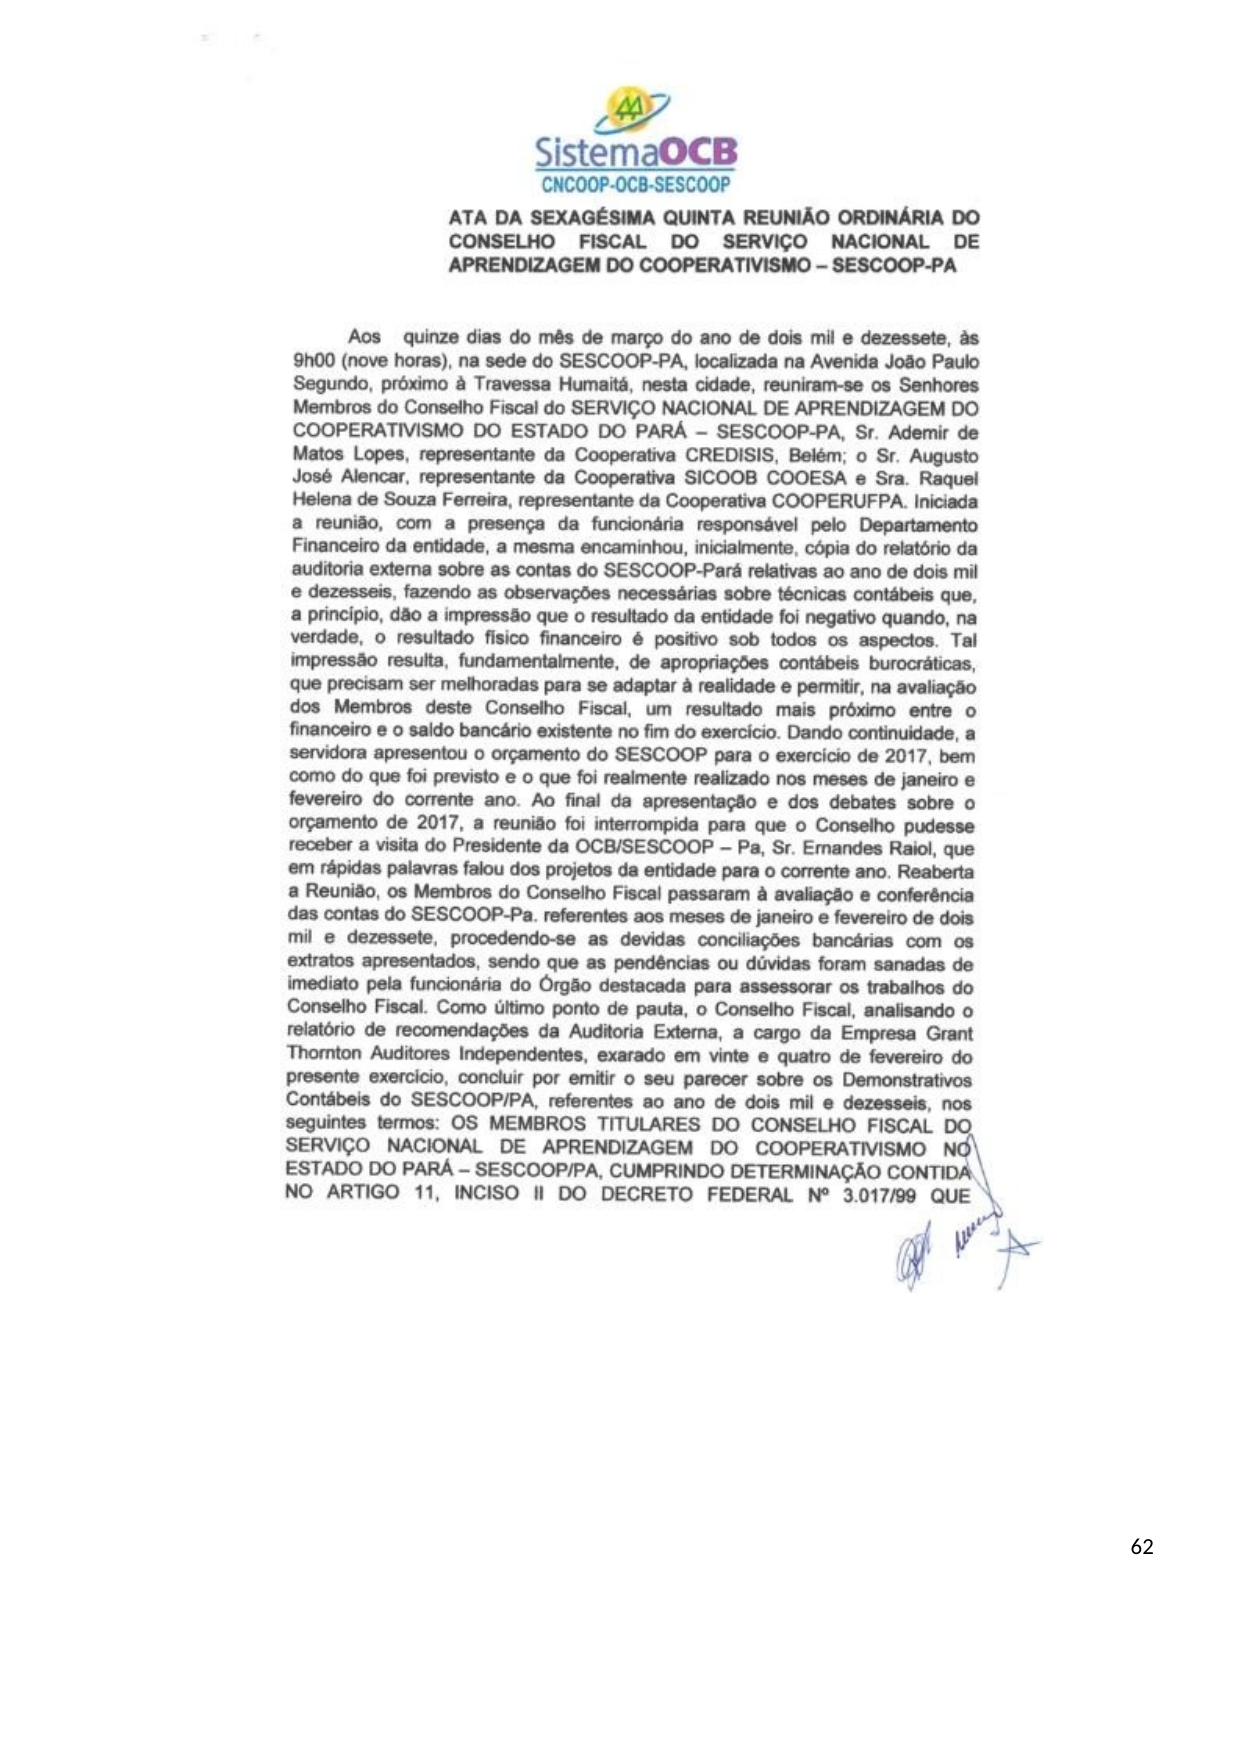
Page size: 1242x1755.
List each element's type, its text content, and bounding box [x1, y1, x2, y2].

text 62 [156, 1532, 1154, 1560]
